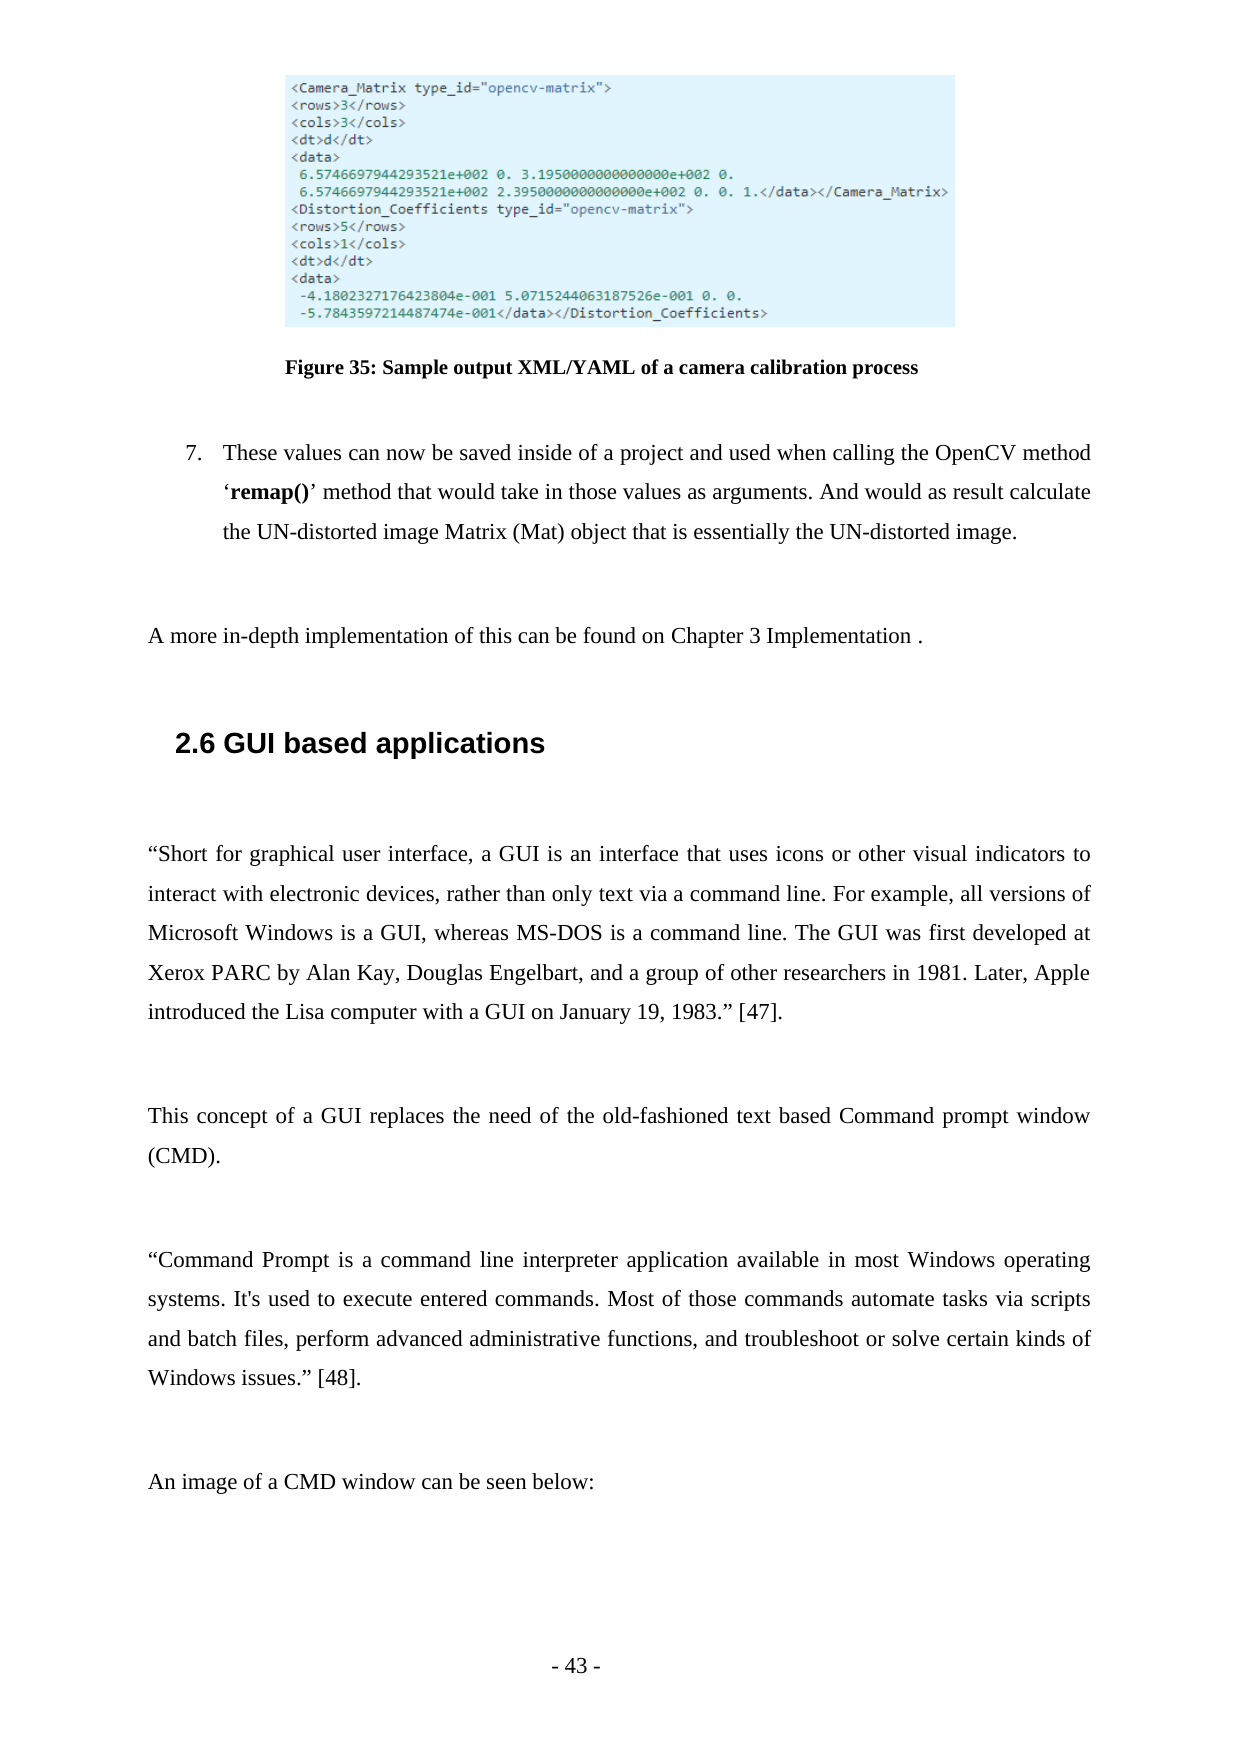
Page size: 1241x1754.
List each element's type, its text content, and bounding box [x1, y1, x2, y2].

subtitle 2.6 GUI based applications [175, 726, 1092, 759]
text An image of a CMD window can be seen below: [148, 1468, 1092, 1494]
text Figure 35: Sample output XML/YAML of a camera calibration process [285, 327, 955, 379]
text A more in-depth implementation of this can be found on Chapter 3 Implementation . [148, 622, 1092, 648]
picture [284, 75, 956, 327]
text This concept of a GUI replaces the need of the old-fashioned text based Command prompt window (CMD). [148, 1102, 1092, 1168]
text “Short for graphical user interface, a GUI is an interface that uses icons or other visual indicators to interact with electronic devices, rather than only text via a command line. For example, all versions of Microsoft Windows is a GUI, whereas MS-DOS is a command line. The GUI was first developed at Xerox PARC by Alan Kay, Douglas Engelbart, and a group of other researchers in 1981. Later, Apple introduced the Lisa computer with a GUI on January 19, 1983.” [47]. [148, 841, 1092, 1025]
text “Command Prompt is a command line interpreter application available in most Windows operating systems. It's used to execute entered commands. Most of those commands automate tasks via scripts and batch files, perform advanced administrative functions, and troubleshoot or solve certain kinds of Windows issues.” [48]. [148, 1246, 1092, 1391]
list These values can now be saved inside of a project and used when calling the OpenCV method ‘remap()’ method that would take in those values as arguments. And would as result calculate the UN-distorted image Matrix (Mat) object that is essentially the UN-distorted image. [185, 439, 1092, 544]
